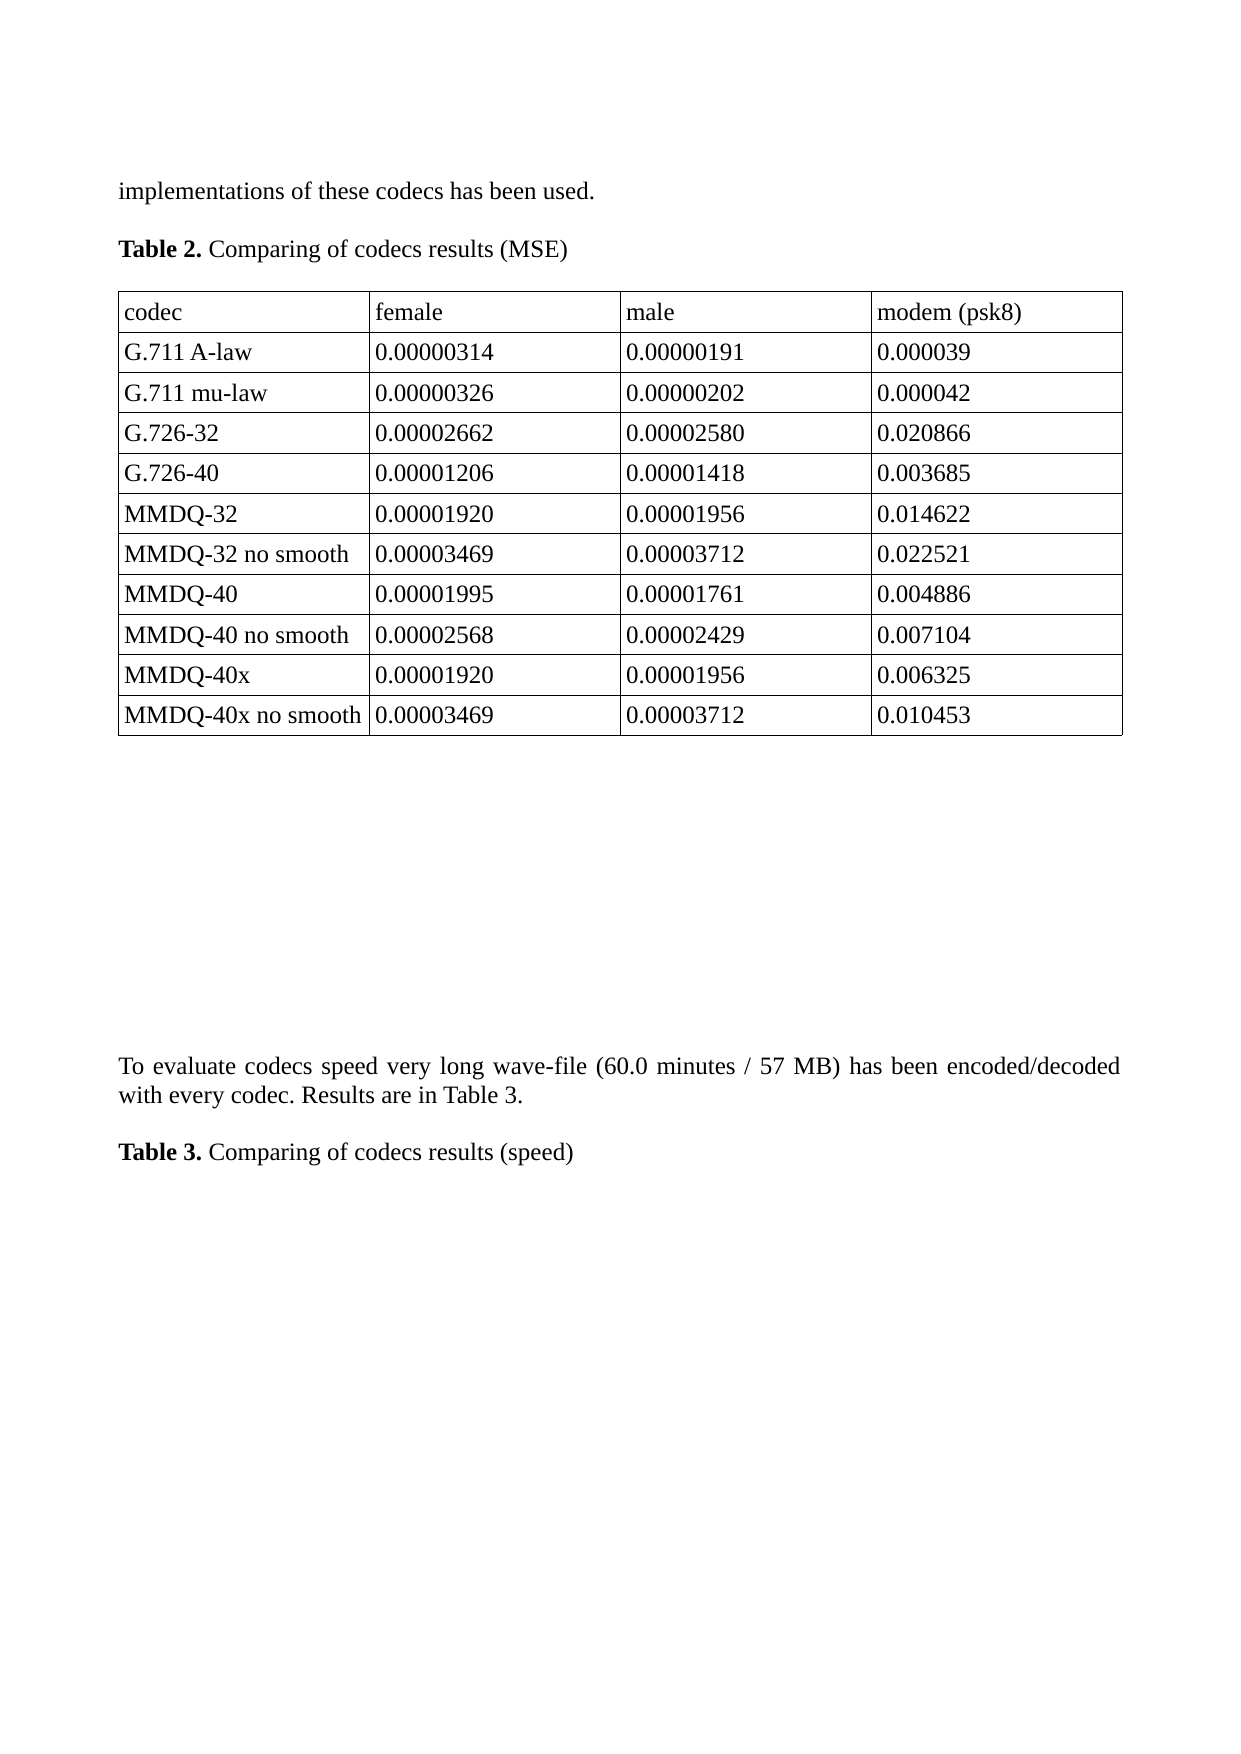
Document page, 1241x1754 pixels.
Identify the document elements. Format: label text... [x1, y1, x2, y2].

table_cell 0.00001761 [621, 575, 871, 614]
table_cell MMDQ-40x no smooth [119, 696, 369, 735]
table_cell 0.00001920 [370, 655, 620, 694]
table_cell 0.00000202 [621, 373, 871, 412]
table_cell MMDQ-32 [119, 494, 369, 533]
table_cell 0.00003712 [621, 534, 871, 573]
table_cell 0.00000314 [370, 333, 620, 372]
text implementations of these codecs has been used. [118, 176, 1122, 205]
table_cell 0.00001956 [621, 655, 871, 694]
text Table 2. Comparing of codecs results (MSE) [118, 234, 1122, 263]
table_header codec [119, 292, 369, 332]
table_cell 0.010453 [872, 696, 1122, 735]
table_cell 0.004886 [872, 575, 1122, 614]
table_cell MMDQ-40 [119, 575, 369, 614]
table_cell 0.00002662 [370, 413, 620, 453]
table_cell 0.00002429 [621, 615, 871, 654]
table_header male [621, 292, 871, 332]
table_cell 0.00001920 [370, 494, 620, 533]
table_cell 0.022521 [872, 534, 1122, 573]
table_cell G.726-40 [119, 454, 369, 493]
table_cell 0.00002568 [370, 615, 620, 654]
table_cell 0.00003469 [370, 696, 620, 735]
table_cell MMDQ-32 no smooth [119, 534, 369, 573]
table_cell G.711 A-law [119, 333, 369, 372]
table_cell 0.003685 [872, 454, 1122, 493]
table_cell 0.00001206 [370, 454, 620, 493]
table_cell 0.00001995 [370, 575, 620, 614]
table_cell 0.007104 [872, 615, 1122, 654]
text Table 3. Comparing of codecs results (speed) [118, 1137, 1122, 1166]
table_cell G.726-32 [119, 413, 369, 453]
table_cell 0.014622 [872, 494, 1122, 533]
table_cell 0.00001956 [621, 494, 871, 533]
table_cell 0.00003712 [621, 696, 871, 735]
table_header female [370, 292, 620, 332]
table_cell MMDQ-40x [119, 655, 369, 694]
table_cell 0.00003469 [370, 534, 620, 573]
table_cell 0.00000191 [621, 333, 871, 372]
table_cell 0.006325 [872, 655, 1122, 694]
table_cell 0.00001418 [621, 454, 871, 493]
table_cell 0.00000326 [370, 373, 620, 412]
table_cell G.711 mu-law [119, 373, 369, 412]
table_cell MMDQ-40 no smooth [119, 615, 369, 654]
table_header modem (psk8) [872, 292, 1122, 332]
table_cell 0.00002580 [621, 413, 871, 453]
table_cell 0.020866 [872, 413, 1122, 453]
text To evaluate codecs speed very long wave-file (60.0 minutes / 57 MB) has been encoded/decoded with every codec. Results are in Table 3. [118, 1051, 1122, 1109]
table_cell 0.000039 [872, 333, 1122, 372]
table_cell 0.000042 [872, 373, 1122, 412]
